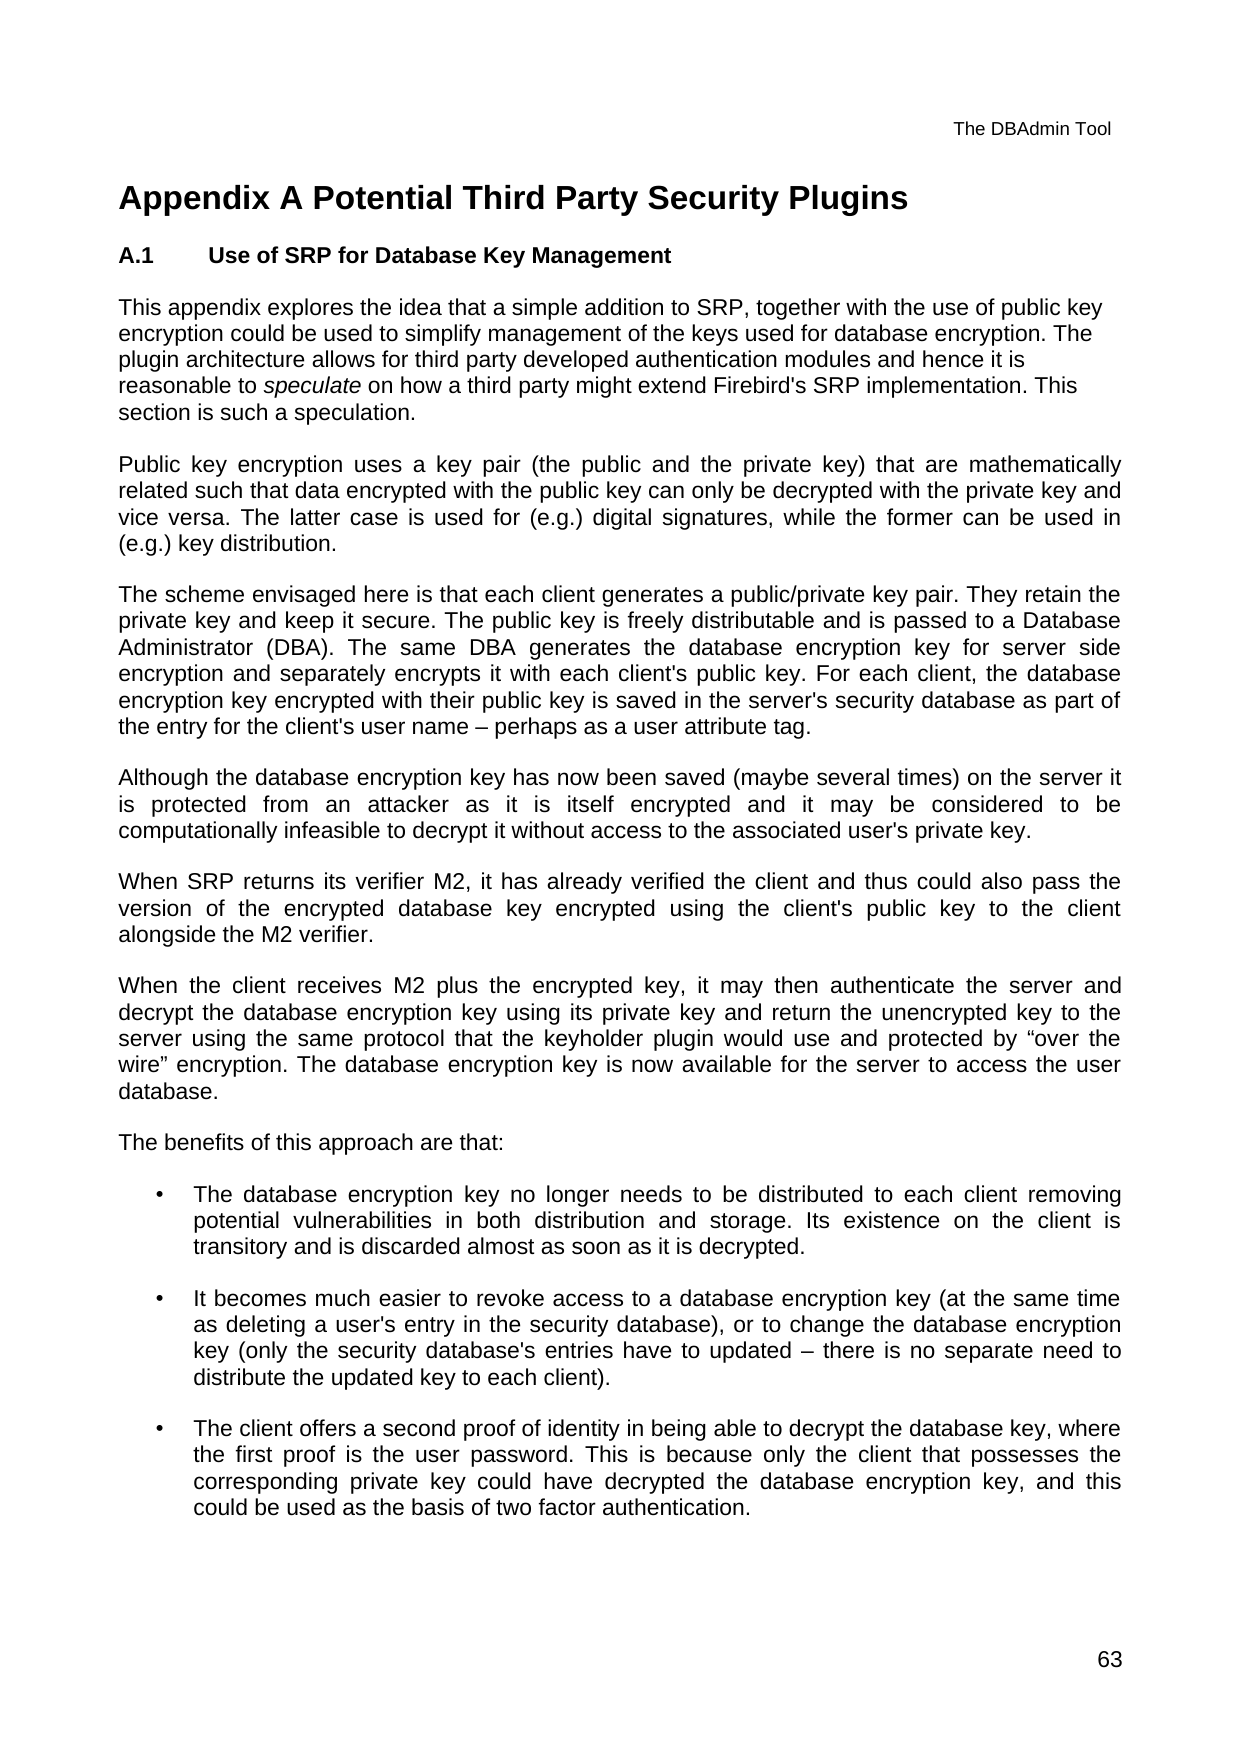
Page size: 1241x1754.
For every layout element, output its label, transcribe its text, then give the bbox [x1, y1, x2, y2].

list The database encryption key no longer needs to be distributed to each client removing potential vulnerabilities in both distribution and storage. Its existence on the client is transitory and is discarded almost as soon as it is decrypted. [156, 1181, 1122, 1259]
list The client offers a second proof of identity in being able to decrypt the database key, where the first proof is the user password. This is because only the client that possesses the corresponding private key could have decrypted the database encryption key, and this could be used as the basis of two factor authentication. [156, 1415, 1122, 1520]
text Public key encryption uses a key pair (the public and the private key) that are mathematically related such that data encrypted with the public key can only be decrypted with the private key and vice versa. The latter case is used for (e.g.) digital signatures, while the former can be used in (e.g.) key distribution. [118, 451, 1122, 556]
text When SRP returns its verifier M2, it has already verified the client and thus could also pass the version of the encrypted database key encrypted using the client's public key to the client alongside the M2 verifier. [118, 868, 1122, 947]
text Although the database encryption key has now been saved (maybe several times) on the server it is protected from an attacker as it is itself encrypted and it may be considered to be computationally infeasible to decrypt it without access to the associated user's private key. [118, 764, 1122, 843]
list It becomes much easier to revoke access to a database encryption key (at the same time as deleting a user's entry in the security database), or to change the database encryption key (only the security database's entries have to updated – there is no separate need to distribute the updated key to each client). [156, 1284, 1122, 1390]
subtitle Potential Third Party Security Plugins [118, 178, 1122, 217]
text The benefits of this approach are that: [118, 1129, 1122, 1156]
text This appendix explores the idea that a simple addition to SRP, together with the use of public key encryption could be used to simplify management of the keys used for database encryption. The plugin architecture allows for third party developed authentication modules and hence it is reasonable to speculate on how a third party might extend Firebird's SRP implementation. This section is such a speculation. [118, 293, 1122, 425]
text When the client receives M2 plus the encrypted key, it may then authenticate the server and decrypt the database encryption key using its private key and return the unencrypted key to the server using the same protocol that the keyholder plugin would use and protected by “over the wire” encryption. The database encryption key is now available for the server to access the user database. [118, 972, 1122, 1104]
text The scheme envisaged here is that each client generates a public/private key pair. They retain the private key and keep it secure. The public key is freely distributable and is passed to a Database Administrator (DBA). The same DBA generates the database encryption key for server side encryption and separately encrypts it with each client's public key. For each client, the database encryption key encrypted with their public key is saved in the server's security database as part of the entry for the client's user name – perhaps as a user attribute tag. [118, 581, 1122, 739]
subtitle Use of SRP for Database Key Management [118, 242, 1122, 268]
